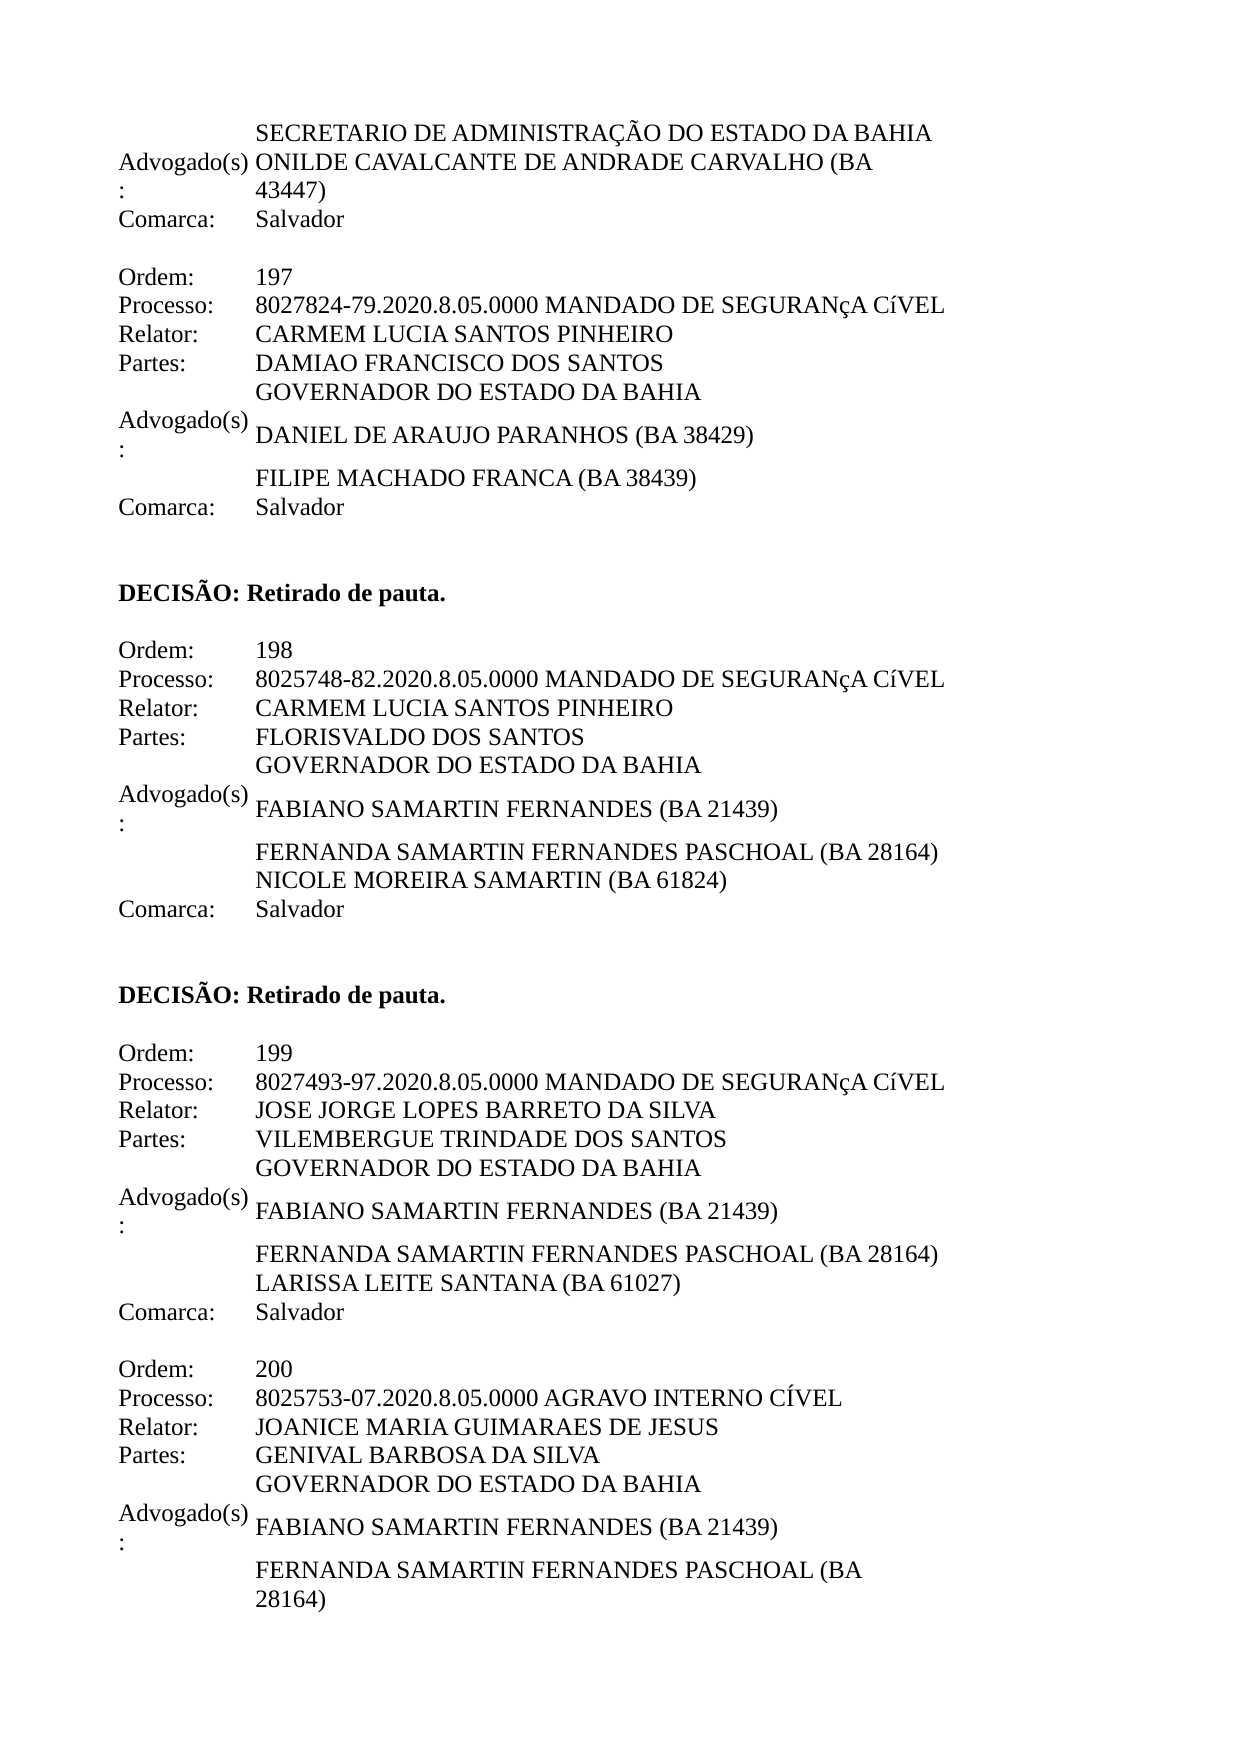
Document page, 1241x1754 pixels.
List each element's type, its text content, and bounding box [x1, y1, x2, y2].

table_cell Relator: [118, 319, 255, 348]
table_cell [118, 751, 255, 779]
table_cell FABIANO SAMARTIN FERNANDES (BA 21439) [255, 779, 946, 837]
table_cell [118, 118, 255, 147]
table_cell Processo: [118, 291, 255, 319]
table_cell NICOLE MOREIRA SAMARTIN (BA 61824) [255, 866, 946, 894]
table_header Ordem: [118, 636, 255, 664]
table_cell 8027824-79.2020.8.05.0000 MANDADO DE SEGURANçA CíVEL [255, 291, 946, 319]
table_header 199 [255, 1038, 946, 1067]
text DECISÃO: Retirado de pauta. [118, 981, 1122, 1009]
table_cell Advogado(s): [118, 1498, 255, 1556]
table_cell Salvador [255, 1297, 946, 1326]
table_cell Processo: [118, 1067, 255, 1096]
table_cell 8027493-97.2020.8.05.0000 MANDADO DE SEGURANçA CíVEL [255, 1067, 946, 1096]
table_cell Relator: [118, 1096, 255, 1124]
table_cell Salvador [255, 492, 946, 521]
table_cell Advogado(s): [118, 147, 255, 204]
table_cell CARMEM LUCIA SANTOS PINHEIRO [255, 693, 946, 722]
table_cell Comarca: [118, 204, 255, 233]
table_cell FERNANDA SAMARTIN FERNANDES PASCHOAL (BA 28164) [255, 1556, 937, 1613]
table_cell [118, 1268, 255, 1297]
table_cell DANIEL DE ARAUJO PARANHOS (BA 38429) [255, 406, 946, 463]
table_cell Salvador [255, 204, 946, 233]
table_cell GOVERNADOR DO ESTADO DA BAHIA [255, 1469, 937, 1498]
table_header Ordem: [118, 1038, 255, 1067]
table_cell Comarca: [118, 1297, 255, 1326]
table_cell GOVERNADOR DO ESTADO DA BAHIA [255, 751, 946, 779]
table_cell Relator: [118, 1412, 255, 1441]
table_cell FERNANDA SAMARTIN FERNANDES PASCHOAL (BA 28164) [255, 1239, 946, 1268]
table_cell FERNANDA SAMARTIN FERNANDES PASCHOAL (BA 28164) [255, 837, 946, 866]
table_cell [118, 463, 255, 492]
table_cell Partes: [118, 722, 255, 751]
table_cell Partes: [118, 1441, 255, 1469]
table_header Ordem: [118, 1354, 255, 1383]
table_cell [118, 1153, 255, 1182]
table_header 198 [255, 636, 946, 664]
table_cell GENIVAL BARBOSA DA SILVA [255, 1441, 937, 1469]
table_cell LARISSA LEITE SANTANA (BA 61027) [255, 1268, 946, 1297]
table_cell 8025753-07.2020.8.05.0000 AGRAVO INTERNO CÍVEL [255, 1383, 937, 1412]
table_cell CARMEM LUCIA SANTOS PINHEIRO [255, 319, 946, 348]
text DECISÃO: Retirado de pauta. [118, 578, 1122, 607]
table_cell Advogado(s): [118, 779, 255, 837]
table_cell DAMIAO FRANCISCO DOS SANTOS [255, 348, 946, 377]
table_cell FILIPE MACHADO FRANCA (BA 38439) [255, 463, 946, 492]
table_cell JOSE JORGE LOPES BARRETO DA SILVA [255, 1096, 946, 1124]
table_header 197 [255, 262, 946, 291]
table_cell [118, 1239, 255, 1268]
table_cell Comarca: [118, 894, 255, 923]
table_cell GOVERNADOR DO ESTADO DA BAHIA [255, 377, 946, 406]
table_cell ONILDE CAVALCANTE DE ANDRADE CARVALHO (BA 43447) [255, 147, 946, 204]
table_cell GOVERNADOR DO ESTADO DA BAHIA [255, 1153, 946, 1182]
table_cell JOANICE MARIA GUIMARAES DE JESUS [255, 1412, 937, 1441]
table_cell FLORISVALDO DOS SANTOS [255, 722, 946, 751]
table_cell FABIANO SAMARTIN FERNANDES (BA 21439) [255, 1498, 937, 1556]
table_cell VILEMBERGUE TRINDADE DOS SANTOS [255, 1124, 946, 1153]
table_cell Partes: [118, 1124, 255, 1153]
table_cell 8025748-82.2020.8.05.0000 MANDADO DE SEGURANçA CíVEL [255, 664, 946, 693]
table_cell [118, 1469, 255, 1498]
table_cell FABIANO SAMARTIN FERNANDES (BA 21439) [255, 1182, 946, 1239]
table_cell [118, 1556, 255, 1613]
table_header Ordem: [118, 262, 255, 291]
table_cell Processo: [118, 1383, 255, 1412]
table_cell Advogado(s): [118, 1182, 255, 1239]
table_cell [118, 837, 255, 866]
table_cell Partes: [118, 348, 255, 377]
table_cell Comarca: [118, 492, 255, 521]
table_cell [118, 866, 255, 894]
table_cell SECRETARIO DE ADMINISTRAÇÃO DO ESTADO DA BAHIA [255, 118, 946, 147]
table_cell Advogado(s): [118, 406, 255, 463]
table_cell Relator: [118, 693, 255, 722]
table_cell Salvador [255, 894, 946, 923]
table_cell [118, 377, 255, 406]
table_cell Processo: [118, 664, 255, 693]
table_header 200 [255, 1354, 937, 1383]
